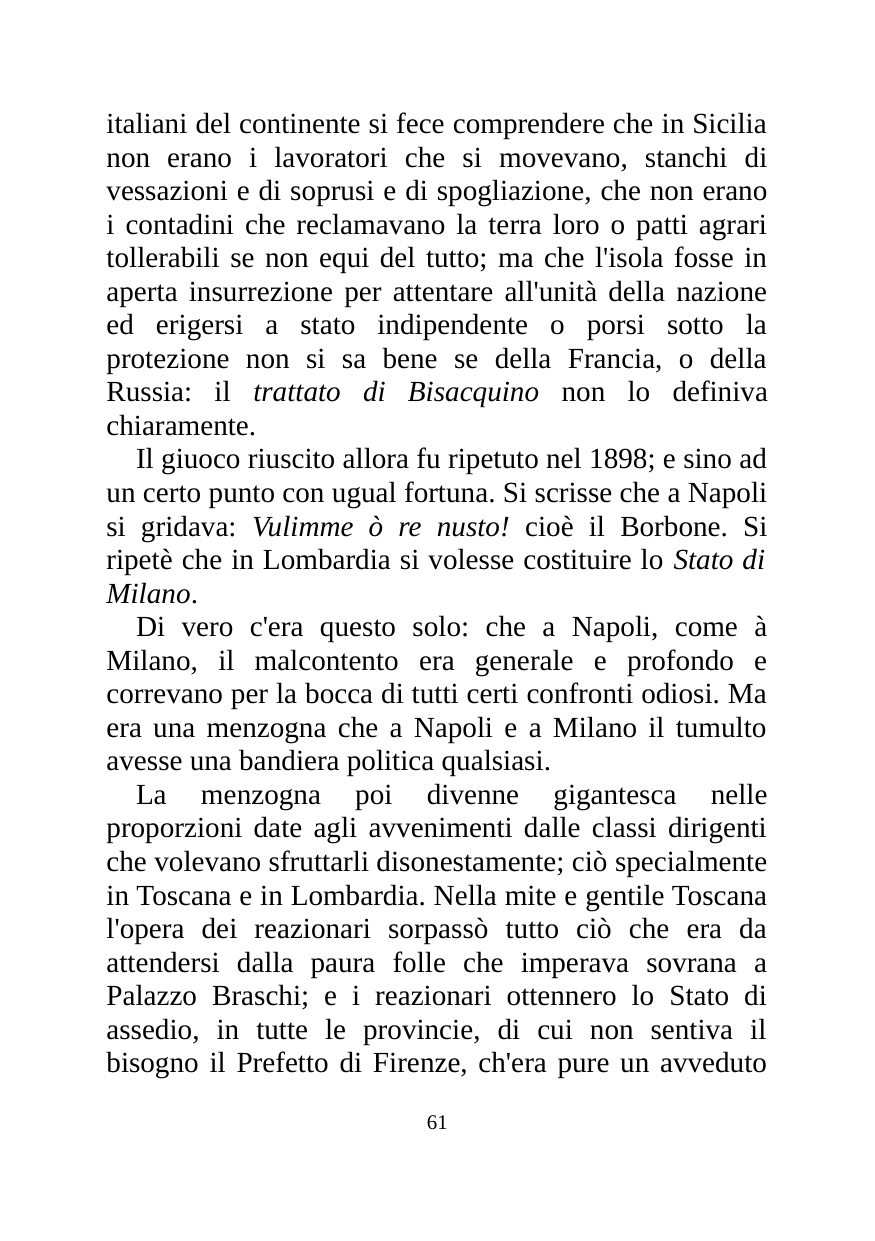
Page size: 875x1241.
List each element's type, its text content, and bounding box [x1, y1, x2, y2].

text La menzogna poi divenne gigantesca nelle proporzioni date agli avvenimenti dalle classi dirigenti che volevano sfruttarli disonestamente; ciò specialmente in Toscana e in Lombardia. Nella mite e gentile Toscana l'opera dei reazionari sorpassò tutto ciò che era da attendersi dalla paura folle che imperava sovrana a Palazzo Braschi; e i reazionari ottennero lo Stato di assedio, in tutte le provincie, di cui non sentiva il bisogno il Prefetto di Firenze, ch'era pure un avveduto [106, 777, 768, 1079]
text Di vero c'era questo solo: che a Napoli, come à Milano, il malcontento era generale e profondo e correvano per la bocca di tutti certi confronti odiosi. Ma era una menzogna che a Napoli e a Milano il tumulto avesse una bandiera politica qualsiasi. [106, 609, 768, 777]
text Il giuoco riuscito allora fu ripetuto nel 1898; e sino ad un certo punto con ugual fortuna. Si scrisse che a Napoli si gridava: Vulimme ò re nusto! cioè il Borbone. Si ripetè che in Lombardia si volesse costituire lo Stato di Milano. [106, 442, 768, 609]
text italiani del continente si fece comprendere che in Sicilia non erano i lavoratori che si movevano, stanchi di vessazioni e di soprusi e di spogliazione, che non erano i contadini che reclamavano la terra loro o patti agrari tollerabili se non equi del tutto; ma che l'isola fosse in aperta insurrezione per attentare all'unità della nazione ed erigersi a stato indipendente o porsi sotto la protezione non si sa bene se della Francia, o della Russia: il trattato di Bisacquino non lo definiva chiaramente. [106, 106, 768, 442]
